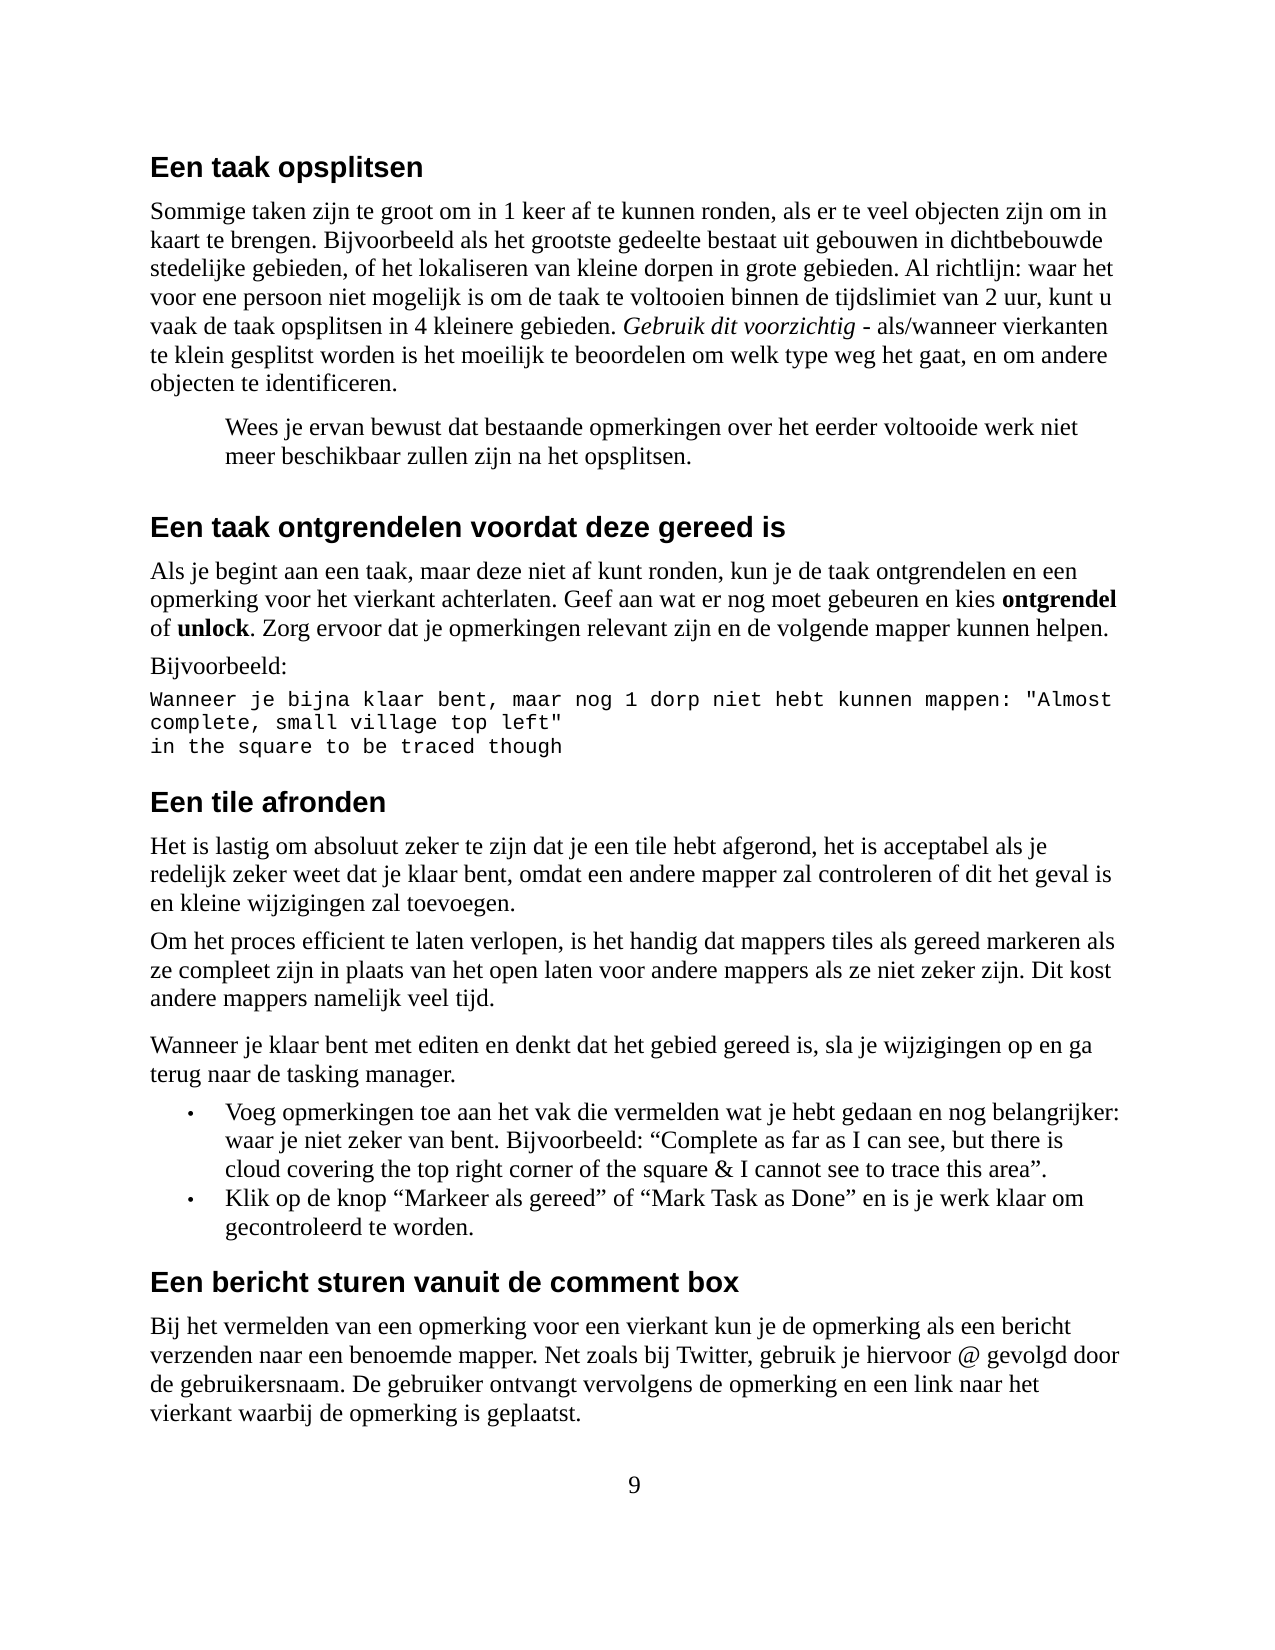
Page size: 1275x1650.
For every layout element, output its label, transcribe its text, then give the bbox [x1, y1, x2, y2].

text Sommige taken zijn te groot om in 1 keer af te kunnen ronden, als er te veel objecten zijn om in kaart te brengen. Bijvoorbeeld als het grootste gedeelte bestaat uit gebouwen in dichtbebouwde stedelijke gebieden, of het lokaliseren van kleine dorpen in grote gebieden. Al richtlijn: waar het voor ene persoon niet mogelijk is om de taak te voltooien binnen de tijdslimiet van 2 uur, kunt u vaak de taak opsplitsen in 4 kleinere gebieden. Gebruik dit voorzichtig - als/wanneer vierkanten te klein gesplitst worden is het moeilijk te beoordelen om welk type weg het gaat, en om andere objecten te identificeren. [150, 196, 1125, 397]
text Wees je ervan bewust dat bestaande opmerkingen over het eerder voltooide werk niet meer beschikbaar zullen zijn na het opsplitsen. [225, 412, 1125, 470]
subtitle Een taak ontgrendelen voordat deze gereed is [150, 510, 1125, 543]
text Om het proces efficient te laten verlopen, is het handig dat mappers tiles als gereed markeren als ze compleet zijn in plaats van het open laten voor andere mappers als ze niet zeker zijn. Dit kost andere mappers namelijk veel tijd. [150, 926, 1125, 1012]
text Wanneer je klaar bent met editen en denkt dat het gebied gereed is, sla je wijzigingen op en ga terug naar de tasking manager. [150, 1030, 1125, 1088]
subtitle Een taak opsplitsen [150, 150, 1125, 183]
list Klik op de knop “Markeer als gereed” of “Mark Task as Done” en is je werk klaar om gecontroleerd te worden. [187, 1183, 1125, 1240]
text in the square to be traced though [150, 736, 1125, 760]
text Het is lastig om absoluut zeker te zijn dat je een tile hebt afgerond, het is acceptabel als je redelijk zeker weet dat je klaar bent, omdat een andere mapper zal controleren of dit het geval is en kleine wijzigingen zal toevoegen. [150, 831, 1125, 917]
text Wanneer je bijna klaar bent, maar nog 1 dorp niet hebt kunnen mappen: "Almost complete, small village top left" [150, 689, 1125, 736]
subtitle Een tile afronden [150, 785, 1125, 818]
text Als je begint aan een taak, maar deze niet af kunt ronden, kun je de taak ontgrendelen en een opmerking voor het vierkant achterlaten. Geef aan wat er nog moet gebeuren en kies ontgrendel of unlock. Zorg ervoor dat je opmerkingen relevant zijn en de volgende mapper kunnen helpen. [150, 556, 1125, 642]
subtitle Een bericht sturen vanuit de comment box [150, 1265, 1125, 1299]
text Bijvoorbeeld: [150, 651, 1125, 680]
text Bij het vermelden van een opmerking voor een vierkant kun je de opmerking als een bericht verzenden naar een benoemde mapper. Net zoals bij Twitter, gebruik je hiervoor @ gevolgd door de gebruikersnaam. De gebruiker ontvangt vervolgens de opmerking en een link naar het vierkant waarbij de opmerking is geplaatst. [150, 1311, 1125, 1426]
list Voeg opmerkingen toe aan het vak die vermelden wat je hebt gedaan en nog belangrijker: waar je niet zeker van bent. Bijvoorbeeld: “Complete as far as I can see, but there is cloud covering the top right corner of the square & I cannot see to trace this area”. [187, 1097, 1125, 1183]
